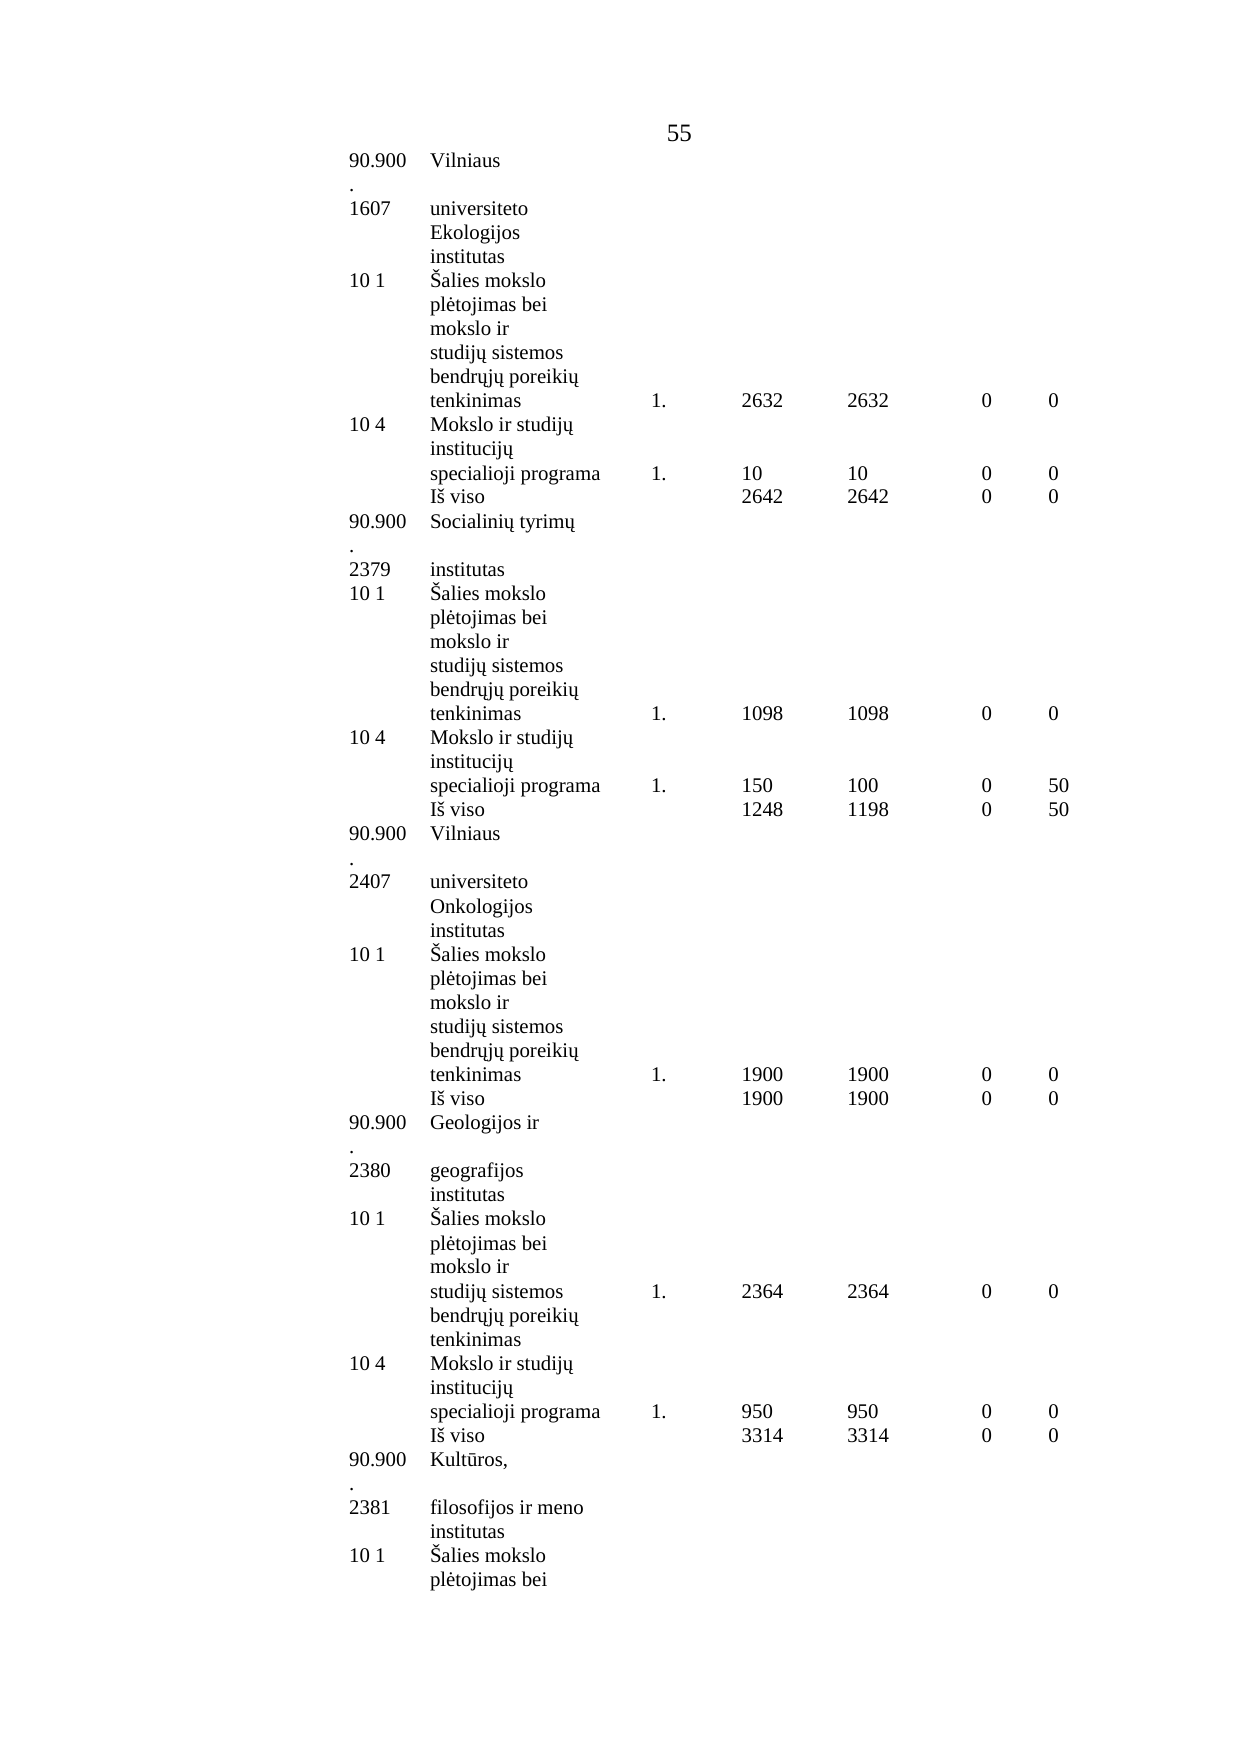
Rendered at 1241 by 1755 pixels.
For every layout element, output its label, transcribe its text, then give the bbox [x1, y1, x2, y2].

table_cell [970, 990, 1037, 1014]
table_cell [730, 1543, 836, 1567]
table_cell [1037, 1303, 1181, 1327]
table_cell [338, 773, 418, 797]
table_cell studijų sistemos [419, 1014, 639, 1038]
table_cell 90.900. [338, 821, 418, 869]
table_cell [836, 653, 970, 677]
table_cell [177, 1255, 338, 1278]
table_cell 0 [970, 1423, 1037, 1447]
table_cell [836, 918, 970, 942]
table_cell [177, 581, 338, 605]
table_cell [640, 1327, 730, 1351]
table_cell [338, 701, 418, 725]
table_cell [970, 196, 1037, 220]
table_cell Šalies mokslo [419, 942, 639, 966]
table_cell [836, 870, 970, 893]
table_cell [177, 821, 338, 869]
table_cell 0 [1037, 701, 1181, 725]
table_cell [640, 196, 730, 220]
table_cell [177, 1158, 338, 1182]
table_cell [836, 942, 970, 966]
table_cell [1037, 1519, 1181, 1543]
table_cell [730, 581, 836, 605]
table_cell [836, 1519, 970, 1543]
table_cell [177, 605, 338, 629]
table_cell [970, 364, 1037, 388]
table_cell Šalies mokslo [419, 268, 639, 292]
table_cell [177, 1519, 338, 1543]
table_cell 0 [970, 1399, 1037, 1423]
table_cell 90.900. [338, 509, 418, 557]
table_cell [640, 1423, 730, 1447]
table_cell [338, 1567, 418, 1591]
table_cell [730, 148, 836, 196]
table_cell [177, 966, 338, 990]
table_cell 0 [970, 485, 1037, 508]
table_cell [640, 1495, 730, 1519]
table_cell [338, 1399, 418, 1423]
table_cell [970, 894, 1037, 918]
table_cell plėtojimas bei [419, 1230, 639, 1254]
table_cell specialioji programa [419, 1399, 639, 1423]
table_cell [730, 1567, 836, 1591]
table_cell Vilniaus [419, 148, 639, 196]
table_cell mokslo ir [419, 1255, 639, 1278]
table_cell [177, 990, 338, 1014]
table_cell [730, 1351, 836, 1375]
table_cell 0 [970, 1279, 1037, 1303]
table_cell [640, 316, 730, 340]
table_cell 90.900. [338, 148, 418, 196]
table_cell [177, 653, 338, 677]
table_cell [640, 797, 730, 821]
table_cell [177, 485, 338, 508]
table_cell [640, 966, 730, 990]
table_cell [730, 196, 836, 220]
table_cell [177, 1303, 338, 1327]
table_cell bendrųjų poreikių [419, 677, 639, 701]
table_cell [970, 629, 1037, 653]
table_cell plėtojimas bei [419, 966, 639, 990]
table_cell 2364 [730, 1279, 836, 1303]
table_cell [730, 1447, 836, 1495]
table_cell [970, 1567, 1037, 1591]
table_cell [730, 364, 836, 388]
table_cell [836, 1303, 970, 1327]
table_cell [338, 436, 418, 460]
table_cell [836, 1014, 970, 1038]
table_cell [836, 1255, 970, 1278]
table_cell [836, 990, 970, 1014]
table_cell [970, 1519, 1037, 1543]
table_cell [836, 1351, 970, 1375]
table_cell 2632 [730, 388, 836, 412]
table_cell studijų sistemos [419, 340, 639, 364]
table_cell [1037, 821, 1181, 869]
table_cell 0 [970, 1086, 1037, 1110]
table_cell institucijų [419, 749, 639, 773]
table_cell [1037, 1110, 1181, 1158]
table_cell [640, 268, 730, 292]
table_cell [338, 244, 418, 268]
table_cell [338, 1327, 418, 1351]
table_cell 3314 [836, 1423, 970, 1447]
table_cell [970, 340, 1037, 364]
table_cell [338, 629, 418, 653]
table_cell [730, 894, 836, 918]
table_cell [730, 436, 836, 460]
table_cell [970, 1182, 1037, 1206]
table_cell [1037, 1351, 1181, 1375]
table_cell [640, 821, 730, 869]
table_cell [970, 1495, 1037, 1519]
table_cell [1037, 1014, 1181, 1038]
table_cell 1248 [730, 797, 836, 821]
table_cell [1037, 1038, 1181, 1062]
table_cell 1. [640, 1399, 730, 1423]
table_cell [970, 581, 1037, 605]
table_cell [338, 460, 418, 484]
table_cell [730, 268, 836, 292]
table_cell [836, 1375, 970, 1399]
table_cell [730, 677, 836, 701]
table_cell [970, 557, 1037, 581]
table_cell [970, 821, 1037, 869]
table_cell [970, 1351, 1037, 1375]
table_cell [1037, 196, 1181, 220]
table_cell [730, 821, 836, 869]
table_cell [338, 749, 418, 773]
table_cell 1. [640, 1279, 730, 1303]
table_cell specialioji programa [419, 460, 639, 484]
table_cell [640, 581, 730, 605]
table_cell [970, 1230, 1037, 1254]
table_cell [1037, 1206, 1181, 1230]
table_cell 1. [640, 460, 730, 484]
table_cell [730, 870, 836, 893]
table_cell [640, 1447, 730, 1495]
table_cell [177, 677, 338, 701]
table_cell [730, 1158, 836, 1182]
table_cell 10 1 [338, 1543, 418, 1567]
table_cell 1. [640, 773, 730, 797]
table_cell [1037, 629, 1181, 653]
table_cell [730, 653, 836, 677]
table_cell 0 [1037, 1062, 1181, 1086]
table_cell [177, 148, 338, 196]
table_cell 1900 [836, 1086, 970, 1110]
table_cell [1037, 1375, 1181, 1399]
table_cell [177, 220, 338, 244]
table_cell [177, 292, 338, 316]
table_cell [177, 388, 338, 412]
table_cell Iš viso [419, 485, 639, 508]
table_cell [177, 1327, 338, 1351]
table_cell [338, 1230, 418, 1254]
table_cell [640, 918, 730, 942]
table_cell [730, 605, 836, 629]
table_cell [177, 1062, 338, 1086]
table_cell [640, 1038, 730, 1062]
table_cell tenkinimas [419, 1062, 639, 1086]
table_cell [338, 388, 418, 412]
table_cell 2364 [836, 1279, 970, 1303]
table_cell 1. [640, 388, 730, 412]
table_cell [836, 148, 970, 196]
table_cell [640, 1158, 730, 1182]
table_cell institutas [419, 557, 639, 581]
table_cell [1037, 220, 1181, 244]
table_cell [1037, 918, 1181, 942]
table_cell [1037, 1182, 1181, 1206]
table_cell bendrųjų poreikių [419, 1303, 639, 1327]
table_cell [640, 557, 730, 581]
table_cell 1900 [730, 1086, 836, 1110]
table_cell Mokslo ir studijų [419, 1351, 639, 1375]
table_cell [640, 1110, 730, 1158]
table_cell 2407 [338, 870, 418, 893]
table_cell [1037, 1327, 1181, 1351]
table_cell [970, 1110, 1037, 1158]
table_cell [730, 557, 836, 581]
table_cell [640, 1014, 730, 1038]
table_cell [1037, 1567, 1181, 1591]
table_cell [970, 966, 1037, 990]
table_cell [836, 725, 970, 749]
table_cell [338, 364, 418, 388]
table_cell [836, 749, 970, 773]
table_cell [1037, 1543, 1181, 1567]
table_cell Geologijos ir [419, 1110, 639, 1158]
table_cell [1037, 677, 1181, 701]
table_cell [1037, 749, 1181, 773]
table_cell tenkinimas [419, 1327, 639, 1351]
table_cell [1037, 364, 1181, 388]
table_cell [836, 292, 970, 316]
table_cell [836, 196, 970, 220]
table_cell Šalies mokslo [419, 1206, 639, 1230]
table_cell [730, 1110, 836, 1158]
table_cell mokslo ir [419, 316, 639, 340]
table_cell [640, 1182, 730, 1206]
table_cell [640, 292, 730, 316]
table_cell [836, 629, 970, 653]
table_cell [177, 1495, 338, 1519]
table_cell [640, 605, 730, 629]
table_cell [338, 918, 418, 942]
table_cell [730, 1495, 836, 1519]
table_cell [640, 412, 730, 436]
table_cell [970, 509, 1037, 557]
table_cell [970, 1543, 1037, 1567]
table_cell [338, 605, 418, 629]
table_cell 10 1 [338, 268, 418, 292]
table_cell [640, 364, 730, 388]
table_cell [177, 1038, 338, 1062]
table_cell [640, 1567, 730, 1591]
table_cell 1. [640, 701, 730, 725]
table_cell [1037, 990, 1181, 1014]
table_cell 10 [730, 460, 836, 484]
table_cell [730, 1038, 836, 1062]
table_cell [338, 1038, 418, 1062]
table_cell [640, 629, 730, 653]
table_cell [177, 509, 338, 557]
table_cell [640, 653, 730, 677]
table_cell [970, 1303, 1037, 1327]
table_cell Vilniaus [419, 821, 639, 869]
table_cell 2379 [338, 557, 418, 581]
table_cell 950 [836, 1399, 970, 1423]
table_cell [970, 148, 1037, 196]
table_cell [177, 1182, 338, 1206]
table_cell [177, 870, 338, 893]
table_cell Ekologijos [419, 220, 639, 244]
table_cell Onkologijos [419, 894, 639, 918]
table_cell [338, 220, 418, 244]
table_cell [338, 1303, 418, 1327]
table_cell [970, 220, 1037, 244]
table_cell [338, 990, 418, 1014]
table_cell [730, 292, 836, 316]
table_cell [970, 677, 1037, 701]
table_cell [730, 1375, 836, 1399]
table_cell [1037, 581, 1181, 605]
table_cell [640, 942, 730, 966]
table_cell [730, 942, 836, 966]
table_cell 0 [970, 797, 1037, 821]
table_cell 3314 [730, 1423, 836, 1447]
table_cell 0 [1037, 1086, 1181, 1110]
table_cell 0 [970, 460, 1037, 484]
table_cell [836, 1110, 970, 1158]
table_cell [970, 292, 1037, 316]
table_cell [970, 1255, 1037, 1278]
table_cell [338, 292, 418, 316]
table_cell 10 4 [338, 412, 418, 436]
table_cell [640, 1351, 730, 1375]
table_cell 0 [1037, 1423, 1181, 1447]
table_cell [640, 725, 730, 749]
table_cell [338, 1062, 418, 1086]
table_cell [177, 773, 338, 797]
table_cell [1037, 894, 1181, 918]
table_cell [1037, 966, 1181, 990]
table_cell Iš viso [419, 797, 639, 821]
table_cell [177, 196, 338, 220]
table_cell [970, 436, 1037, 460]
table_cell [640, 244, 730, 268]
table_cell [1037, 605, 1181, 629]
table_cell [640, 1206, 730, 1230]
table_cell [836, 605, 970, 629]
table_cell Šalies mokslo [419, 581, 639, 605]
table_cell [640, 1255, 730, 1278]
table_cell [730, 1327, 836, 1351]
table_cell 0 [1037, 460, 1181, 484]
table_cell [730, 629, 836, 653]
table_cell [970, 1038, 1037, 1062]
table_cell studijų sistemos [419, 1279, 639, 1303]
table_cell institutas [419, 1519, 639, 1543]
table_cell [177, 460, 338, 484]
table_cell [640, 990, 730, 1014]
table_cell [177, 364, 338, 388]
table_cell [177, 942, 338, 966]
table_cell 10 4 [338, 1351, 418, 1375]
table_cell [338, 1375, 418, 1399]
table_cell [640, 1086, 730, 1110]
table_cell studijų sistemos [419, 653, 639, 677]
table_cell [970, 653, 1037, 677]
table_cell [177, 1567, 338, 1591]
table_cell [338, 1519, 418, 1543]
table_cell [836, 364, 970, 388]
table_cell 10 1 [338, 581, 418, 605]
table_cell plėtojimas bei [419, 292, 639, 316]
table_cell Socialinių tyrimų [419, 509, 639, 557]
table_cell 1. [640, 1062, 730, 1086]
table_cell 2632 [836, 388, 970, 412]
table_cell [730, 340, 836, 364]
table_cell [730, 1014, 836, 1038]
table_cell [177, 1423, 338, 1447]
table_cell [836, 677, 970, 701]
table_cell [1037, 292, 1181, 316]
table_cell [640, 340, 730, 364]
table_cell 0 [970, 388, 1037, 412]
table_cell 2381 [338, 1495, 418, 1519]
table_cell 50 [1037, 773, 1181, 797]
table_cell [177, 1279, 338, 1303]
table_cell Iš viso [419, 1086, 639, 1110]
table_cell 90.900. [338, 1110, 418, 1158]
table_cell [177, 1014, 338, 1038]
table_cell [836, 1495, 970, 1519]
table_cell [730, 244, 836, 268]
table_cell 2642 [730, 485, 836, 508]
table_cell [1037, 725, 1181, 749]
table_cell [1037, 1230, 1181, 1254]
table_cell [338, 316, 418, 340]
table_cell filosofijos ir meno [419, 1495, 639, 1519]
table_cell universiteto [419, 196, 639, 220]
table_cell [970, 268, 1037, 292]
table_cell 100 [836, 773, 970, 797]
table_cell Mokslo ir studijų [419, 412, 639, 436]
table_cell [836, 966, 970, 990]
table_cell [970, 749, 1037, 773]
table_cell institucijų [419, 436, 639, 460]
table_cell [177, 1351, 338, 1375]
table_cell [640, 509, 730, 557]
table_cell [836, 1158, 970, 1182]
table_cell 0 [1037, 485, 1181, 508]
table_cell [1037, 148, 1181, 196]
table_cell [970, 1014, 1037, 1038]
table_cell [177, 412, 338, 436]
table_cell [177, 1447, 338, 1495]
table_cell [338, 1423, 418, 1447]
table_cell [970, 412, 1037, 436]
table_cell [640, 220, 730, 244]
table_cell 1900 [836, 1062, 970, 1086]
table_cell Iš viso [419, 1423, 639, 1447]
table_cell [836, 894, 970, 918]
table_cell [177, 340, 338, 364]
table_cell [730, 1255, 836, 1278]
table_cell [730, 1303, 836, 1327]
table_cell mokslo ir [419, 629, 639, 653]
table_cell 50 [1037, 797, 1181, 821]
table_cell [970, 870, 1037, 893]
table_cell 1098 [836, 701, 970, 725]
table_cell [338, 653, 418, 677]
table_cell [338, 1182, 418, 1206]
table_cell [338, 894, 418, 918]
table_cell [177, 1206, 338, 1230]
table_cell Šalies mokslo [419, 1543, 639, 1567]
table_cell [730, 725, 836, 749]
table_cell [640, 870, 730, 893]
table_cell [836, 436, 970, 460]
table_cell [730, 220, 836, 244]
table_cell tenkinimas [419, 701, 639, 725]
table_cell [730, 990, 836, 1014]
table_cell 950 [730, 1399, 836, 1423]
table_cell [1037, 268, 1181, 292]
table_cell [836, 581, 970, 605]
table_cell [1037, 316, 1181, 340]
table_cell institucijų [419, 1375, 639, 1399]
table_cell [338, 1279, 418, 1303]
table_cell 1098 [730, 701, 836, 725]
table_cell [338, 1014, 418, 1038]
table_cell [1037, 1447, 1181, 1495]
table_cell [177, 1399, 338, 1423]
table_cell 150 [730, 773, 836, 797]
table_cell 1900 [730, 1062, 836, 1086]
table_cell [730, 1206, 836, 1230]
table_cell [1037, 244, 1181, 268]
table_cell [836, 220, 970, 244]
table_cell [970, 244, 1037, 268]
table_cell plėtojimas bei [419, 1567, 639, 1591]
table_cell institutas [419, 1182, 639, 1206]
table_cell [640, 1375, 730, 1399]
table_cell [640, 485, 730, 508]
table_cell [640, 677, 730, 701]
table_cell [836, 340, 970, 364]
table_cell [338, 1255, 418, 1278]
table_cell [970, 316, 1037, 340]
table_cell [177, 894, 338, 918]
table_cell [836, 412, 970, 436]
table_cell [338, 485, 418, 508]
table_cell [1037, 1495, 1181, 1519]
table_cell [730, 749, 836, 773]
table_cell universiteto [419, 870, 639, 893]
table_cell [640, 1543, 730, 1567]
table_cell [640, 749, 730, 773]
table_cell bendrųjų poreikių [419, 1038, 639, 1062]
table_cell [1037, 557, 1181, 581]
table_cell [730, 412, 836, 436]
table_cell [338, 340, 418, 364]
table_cell [836, 1327, 970, 1351]
table_cell [730, 1230, 836, 1254]
table_cell [177, 918, 338, 942]
table_cell [177, 1110, 338, 1158]
table_cell [836, 821, 970, 869]
table_cell [970, 918, 1037, 942]
table_cell [836, 1230, 970, 1254]
table_cell [836, 1182, 970, 1206]
table_cell [1037, 436, 1181, 460]
table_cell bendrųjų poreikių [419, 364, 639, 388]
table_cell 90.900. [338, 1447, 418, 1495]
table_cell institutas [419, 244, 639, 268]
table_cell [1037, 1255, 1181, 1278]
table_cell [836, 509, 970, 557]
table_cell [177, 316, 338, 340]
table_cell [338, 966, 418, 990]
table_cell [970, 1158, 1037, 1182]
table_cell [338, 677, 418, 701]
table_cell [177, 1375, 338, 1399]
table_cell plėtojimas bei [419, 605, 639, 629]
table_cell [338, 1086, 418, 1110]
table_cell [836, 316, 970, 340]
table_cell [836, 268, 970, 292]
table_cell [640, 1303, 730, 1327]
table_cell [836, 1447, 970, 1495]
table_cell 10 4 [338, 725, 418, 749]
table_cell [177, 1543, 338, 1567]
table_cell [640, 436, 730, 460]
table_cell [177, 725, 338, 749]
table_cell [730, 1519, 836, 1543]
table_cell [1037, 412, 1181, 436]
table_cell 2642 [836, 485, 970, 508]
table_cell Kultūros, [419, 1447, 639, 1495]
table_cell [730, 316, 836, 340]
table_cell 1607 [338, 196, 418, 220]
table_cell [177, 629, 338, 653]
table_cell [177, 797, 338, 821]
table_cell [970, 605, 1037, 629]
table_cell 10 1 [338, 1206, 418, 1230]
table_cell [730, 966, 836, 990]
table_cell [177, 268, 338, 292]
table_cell [640, 894, 730, 918]
table_cell 2380 [338, 1158, 418, 1182]
table_cell [836, 244, 970, 268]
table_cell Mokslo ir studijų [419, 725, 639, 749]
table_cell [640, 1519, 730, 1543]
table_cell [640, 1230, 730, 1254]
table_cell [836, 1206, 970, 1230]
table_cell 0 [970, 773, 1037, 797]
table_cell 0 [1037, 388, 1181, 412]
table_cell [836, 557, 970, 581]
table_cell [640, 148, 730, 196]
table_cell [1037, 653, 1181, 677]
table_cell [177, 749, 338, 773]
table_cell [177, 701, 338, 725]
table_cell [177, 244, 338, 268]
table_cell [1037, 1158, 1181, 1182]
table_cell [970, 942, 1037, 966]
table_cell [730, 1182, 836, 1206]
table_cell 0 [970, 701, 1037, 725]
table_cell [836, 1567, 970, 1591]
table_cell institutas [419, 918, 639, 942]
table_cell 0 [1037, 1399, 1181, 1423]
table_cell [970, 1206, 1037, 1230]
table_cell 10 1 [338, 942, 418, 966]
table_cell [177, 557, 338, 581]
table_cell [1037, 340, 1181, 364]
table_cell [1037, 942, 1181, 966]
table_cell [1037, 870, 1181, 893]
table_cell [177, 1230, 338, 1254]
table_cell [970, 1375, 1037, 1399]
table_cell [177, 436, 338, 460]
table_cell [177, 1086, 338, 1110]
table_cell [730, 509, 836, 557]
table_cell [338, 797, 418, 821]
table_cell [836, 1543, 970, 1567]
table_cell 0 [1037, 1279, 1181, 1303]
table_cell 1198 [836, 797, 970, 821]
table_cell [970, 1447, 1037, 1495]
table_cell mokslo ir [419, 990, 639, 1014]
table_cell tenkinimas [419, 388, 639, 412]
table_cell [836, 1038, 970, 1062]
table_cell [970, 1327, 1037, 1351]
table_cell 0 [970, 1062, 1037, 1086]
table_cell [970, 725, 1037, 749]
table_cell [730, 918, 836, 942]
table_cell 10 [836, 460, 970, 484]
table_cell geografijos [419, 1158, 639, 1182]
table_cell specialioji programa [419, 773, 639, 797]
table_cell [1037, 509, 1181, 557]
